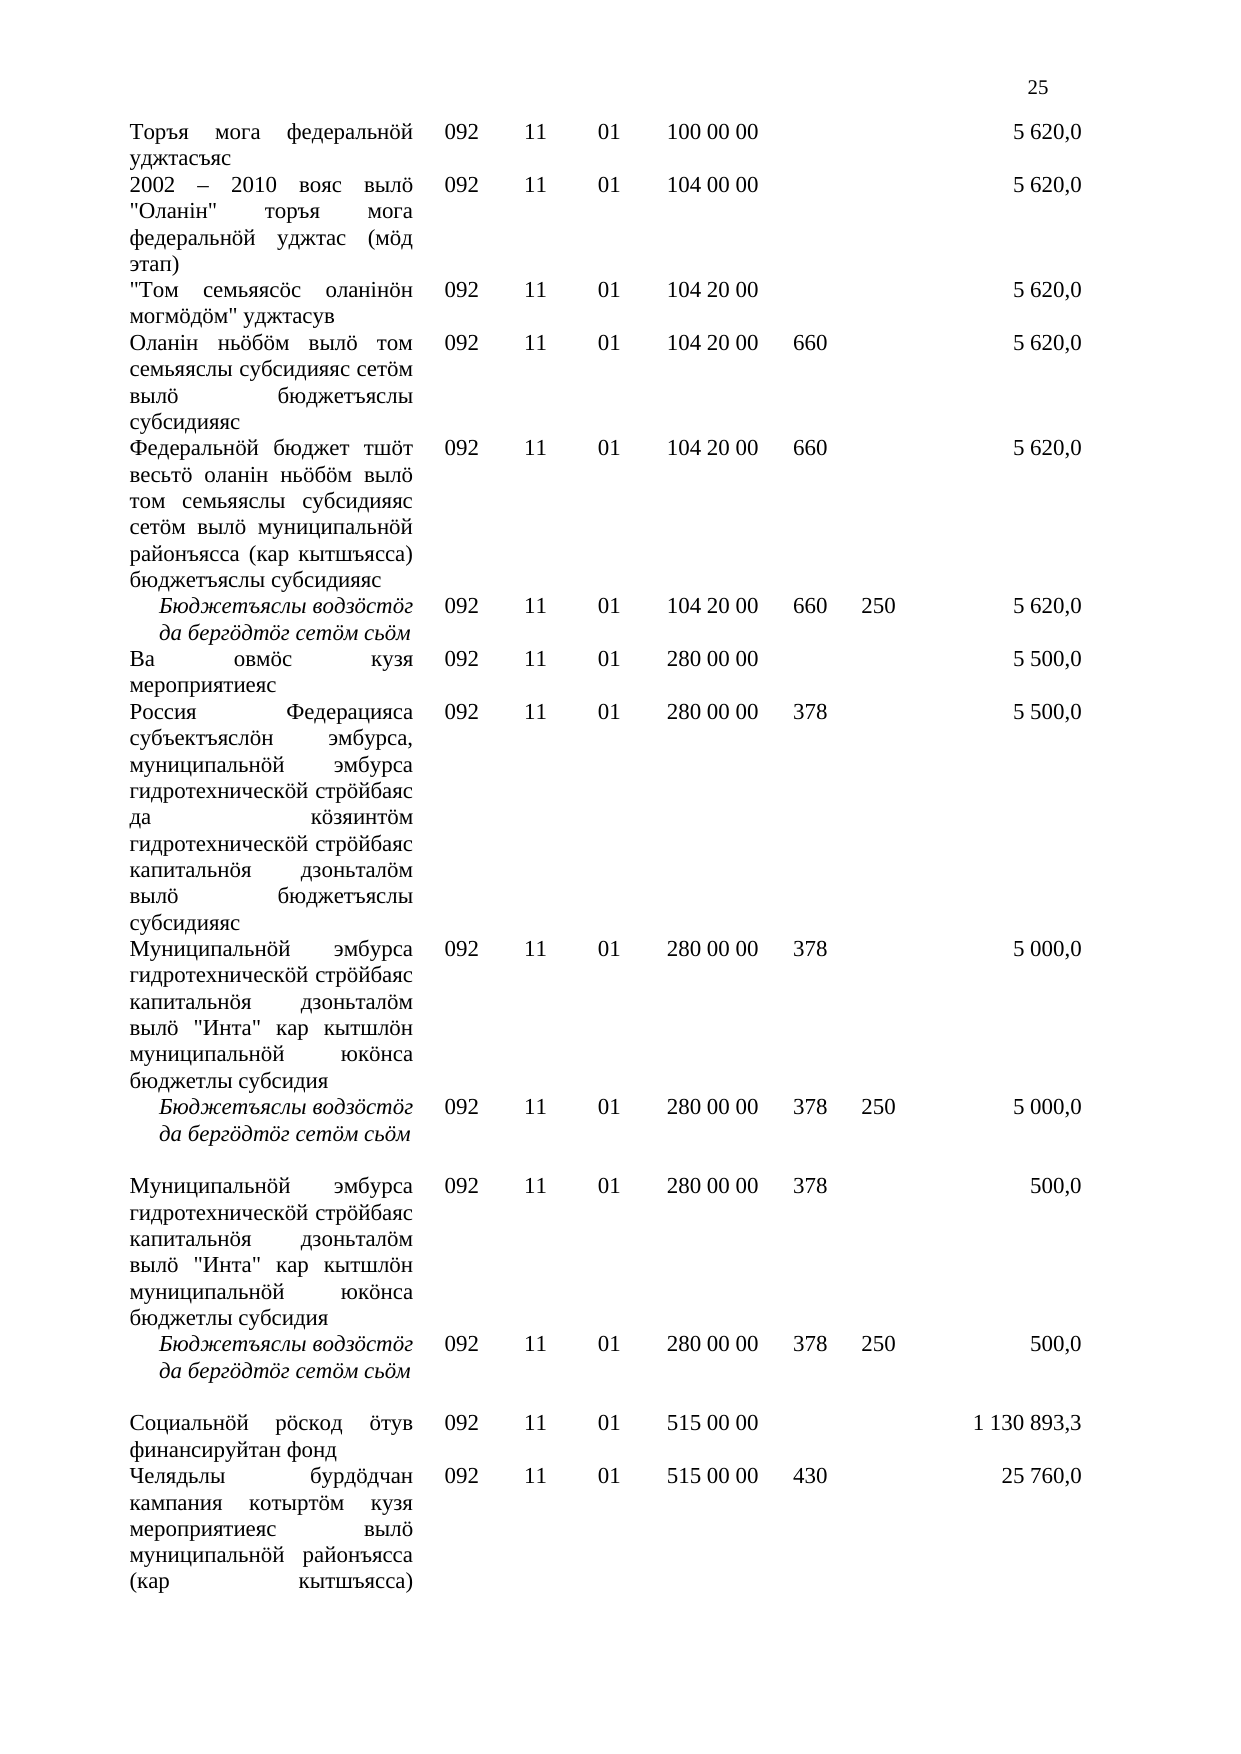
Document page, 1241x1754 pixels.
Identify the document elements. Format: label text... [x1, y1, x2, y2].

table_cell 1 130 893,3 [915, 1410, 1093, 1462]
table_cell 092 [425, 1093, 498, 1172]
table_cell 01 [572, 434, 646, 592]
table_cell 104 20 00 [646, 593, 779, 645]
table_cell 092 [425, 171, 498, 276]
table_cell 280 00 00 [646, 1172, 779, 1330]
table_cell 11 [498, 118, 572, 171]
table_cell [1093, 434, 1149, 592]
table_cell 11 [498, 434, 572, 592]
table_cell 092 [425, 1410, 498, 1462]
table_cell 01 [572, 1093, 646, 1172]
table_cell 092 [425, 593, 498, 645]
table_cell 11 [498, 329, 572, 434]
table_cell 11 [498, 1172, 572, 1330]
table_cell 01 [572, 593, 646, 645]
table_cell 5 000,0 [915, 1093, 1093, 1172]
table_cell 01 [572, 1410, 646, 1462]
table_cell [841, 276, 915, 329]
table_cell 515 00 00 [646, 1410, 779, 1462]
table_cell 250 [841, 593, 915, 645]
table_cell 280 00 00 [646, 645, 779, 698]
table_cell 280 00 00 [646, 1330, 779, 1409]
table_cell [779, 276, 841, 329]
table_cell 5 620,0 [915, 593, 1093, 645]
table_cell 500,0 [915, 1172, 1093, 1330]
table_cell 092 [425, 645, 498, 698]
table_cell 092 [425, 1330, 498, 1409]
table_cell 01 [572, 645, 646, 698]
table_cell [1093, 1410, 1149, 1462]
table_cell 5 620,0 [915, 118, 1093, 171]
table_cell 104 00 00 [646, 171, 779, 276]
table_cell [841, 935, 915, 1093]
table_cell 11 [498, 276, 572, 329]
table_cell "Том семьяясöс оланінöн могмöдöм" уджтасув [118, 276, 424, 329]
table_cell 092 [425, 329, 498, 434]
table_cell 5 500,0 [915, 698, 1093, 935]
table_cell 5 620,0 [915, 329, 1093, 434]
table_cell [1093, 118, 1149, 171]
table_cell 378 [779, 698, 841, 935]
table_cell 5 620,0 [915, 276, 1093, 329]
table_cell 100 00 00 [646, 118, 779, 171]
table_cell Оланін ньöбöм вылö том семьяяслы субсидияяс сетöм вылö бюджетъяслы субсидияяс [118, 329, 424, 434]
table_cell [841, 698, 915, 935]
table_cell 11 [498, 1093, 572, 1172]
table_cell Бюджетъяслы водзöстöг да бергöдтöг сетöм сьöм [118, 1330, 424, 1409]
table_cell 11 [498, 1462, 572, 1594]
table_cell 378 [779, 1330, 841, 1409]
table_cell [1093, 1172, 1149, 1330]
table_cell 280 00 00 [646, 935, 779, 1093]
table_cell 11 [498, 698, 572, 935]
table_cell 01 [572, 1462, 646, 1594]
table_cell [1093, 698, 1149, 935]
table_cell 25 760,0 [915, 1462, 1093, 1594]
table_cell Социальнöй рöскод öтув финансируйтан фонд [118, 1410, 424, 1462]
table_cell 378 [779, 1093, 841, 1172]
table_cell [779, 171, 841, 276]
table_cell 11 [498, 645, 572, 698]
table_cell 104 20 00 [646, 329, 779, 434]
table_cell [1093, 935, 1149, 1093]
table_cell 01 [572, 935, 646, 1093]
table_cell 5 000,0 [915, 935, 1093, 1093]
table_cell 104 20 00 [646, 434, 779, 592]
table_cell 280 00 00 [646, 698, 779, 935]
table_cell 092 [425, 935, 498, 1093]
table_cell 2002 – 2010 вояс вылö "Оланін" торъя мога федеральнöй уджтас (мöд этап) [118, 171, 424, 276]
table_cell [841, 329, 915, 434]
table_cell [1093, 593, 1149, 645]
table_cell 5 620,0 [915, 171, 1093, 276]
table_cell 280 00 00 [646, 1093, 779, 1172]
table_cell [779, 1410, 841, 1462]
table_cell [841, 434, 915, 592]
table_cell Муниципальнöй эмбурса гидротехническöй стрöйбаяс капитальнöя дзоньталöм вылö "Инта" кар кытшлöн муниципальнöй юкöнса бюджетлы субсидия [118, 935, 424, 1093]
table_cell 01 [572, 329, 646, 434]
table_cell Торъя мога федеральнöй уджтасъяс [118, 118, 424, 171]
table_cell 11 [498, 935, 572, 1093]
table_cell 11 [498, 171, 572, 276]
table_cell 01 [572, 698, 646, 935]
table_cell 250 [841, 1093, 915, 1172]
table_cell 378 [779, 935, 841, 1093]
table_cell 11 [498, 593, 572, 645]
table_cell Муниципальнöй эмбурса гидротехническöй стрöйбаяс капитальнöя дзоньталöм вылö "Инта" кар кытшлöн муниципальнöй юкöнса бюджетлы субсидия [118, 1172, 424, 1330]
table_cell 092 [425, 434, 498, 592]
table_cell 11 [498, 1330, 572, 1409]
table_cell Федеральнöй бюджет тшöт весьтö оланін ньöбöм вылö том семьяяслы субсидияяс сетöм вылö муниципальнöй районъясса (кар кытшъясса) бюджетъяслы субсидияяс [118, 434, 424, 592]
table_cell 092 [425, 276, 498, 329]
table_cell [1093, 276, 1149, 329]
table_cell 01 [572, 276, 646, 329]
table_cell [841, 1410, 915, 1462]
table_cell 092 [425, 1172, 498, 1330]
table_cell 5 500,0 [915, 645, 1093, 698]
table_cell [841, 118, 915, 171]
table_cell Россия Федерацияса субъектъяслöн эмбурса, муниципальнöй эмбурса гидротехническöй стрöйбаяс да кöзяинтöм гидротехническöй стрöйбаяс капитальнöя дзоньталöм вылö бюджетъяслы субсидияяс [118, 698, 424, 935]
table_cell 660 [779, 434, 841, 592]
table_cell 104 20 00 [646, 276, 779, 329]
table_cell 500,0 [915, 1330, 1093, 1409]
table_cell [841, 171, 915, 276]
table_cell [1093, 329, 1149, 434]
table_cell 378 [779, 1172, 841, 1330]
table_cell 01 [572, 1172, 646, 1330]
table_cell 01 [572, 171, 646, 276]
table_cell [1093, 171, 1149, 276]
table_cell Бюджетъяслы водзöстöг да бергöдтöг сетöм сьöм [118, 593, 424, 645]
table_cell 430 [779, 1462, 841, 1594]
table_cell 250 [841, 1330, 915, 1409]
table_cell 092 [425, 118, 498, 171]
table_cell 660 [779, 329, 841, 434]
table_cell 01 [572, 1330, 646, 1409]
table_cell [841, 1172, 915, 1330]
table_cell 5 620,0 [915, 434, 1093, 592]
table_cell [1093, 645, 1149, 698]
table_cell 11 [498, 1410, 572, 1462]
table_cell Бюджетъяслы водзöстöг да бергöдтöг сетöм сьöм [118, 1093, 424, 1172]
table_cell 092 [425, 1462, 498, 1594]
table_cell Ва овмöс кузя мероприятиеяс [118, 645, 424, 698]
table_cell [779, 118, 841, 171]
table_cell 515 00 00 [646, 1462, 779, 1594]
table_cell [841, 645, 915, 698]
table_cell 01 [572, 118, 646, 171]
table_cell 092 [425, 698, 498, 935]
table_cell [1093, 1330, 1149, 1409]
table_cell 660 [779, 593, 841, 645]
table_cell [841, 1462, 915, 1594]
table_cell [1093, 1093, 1149, 1172]
table_cell [779, 645, 841, 698]
table_cell [1093, 1462, 1149, 1594]
table_cell Челядьлы бурдöдчан кампания котыртöм кузя мероприятиеяс вылö муниципальнöй районъясса (кар кытшъясса) [118, 1462, 424, 1594]
